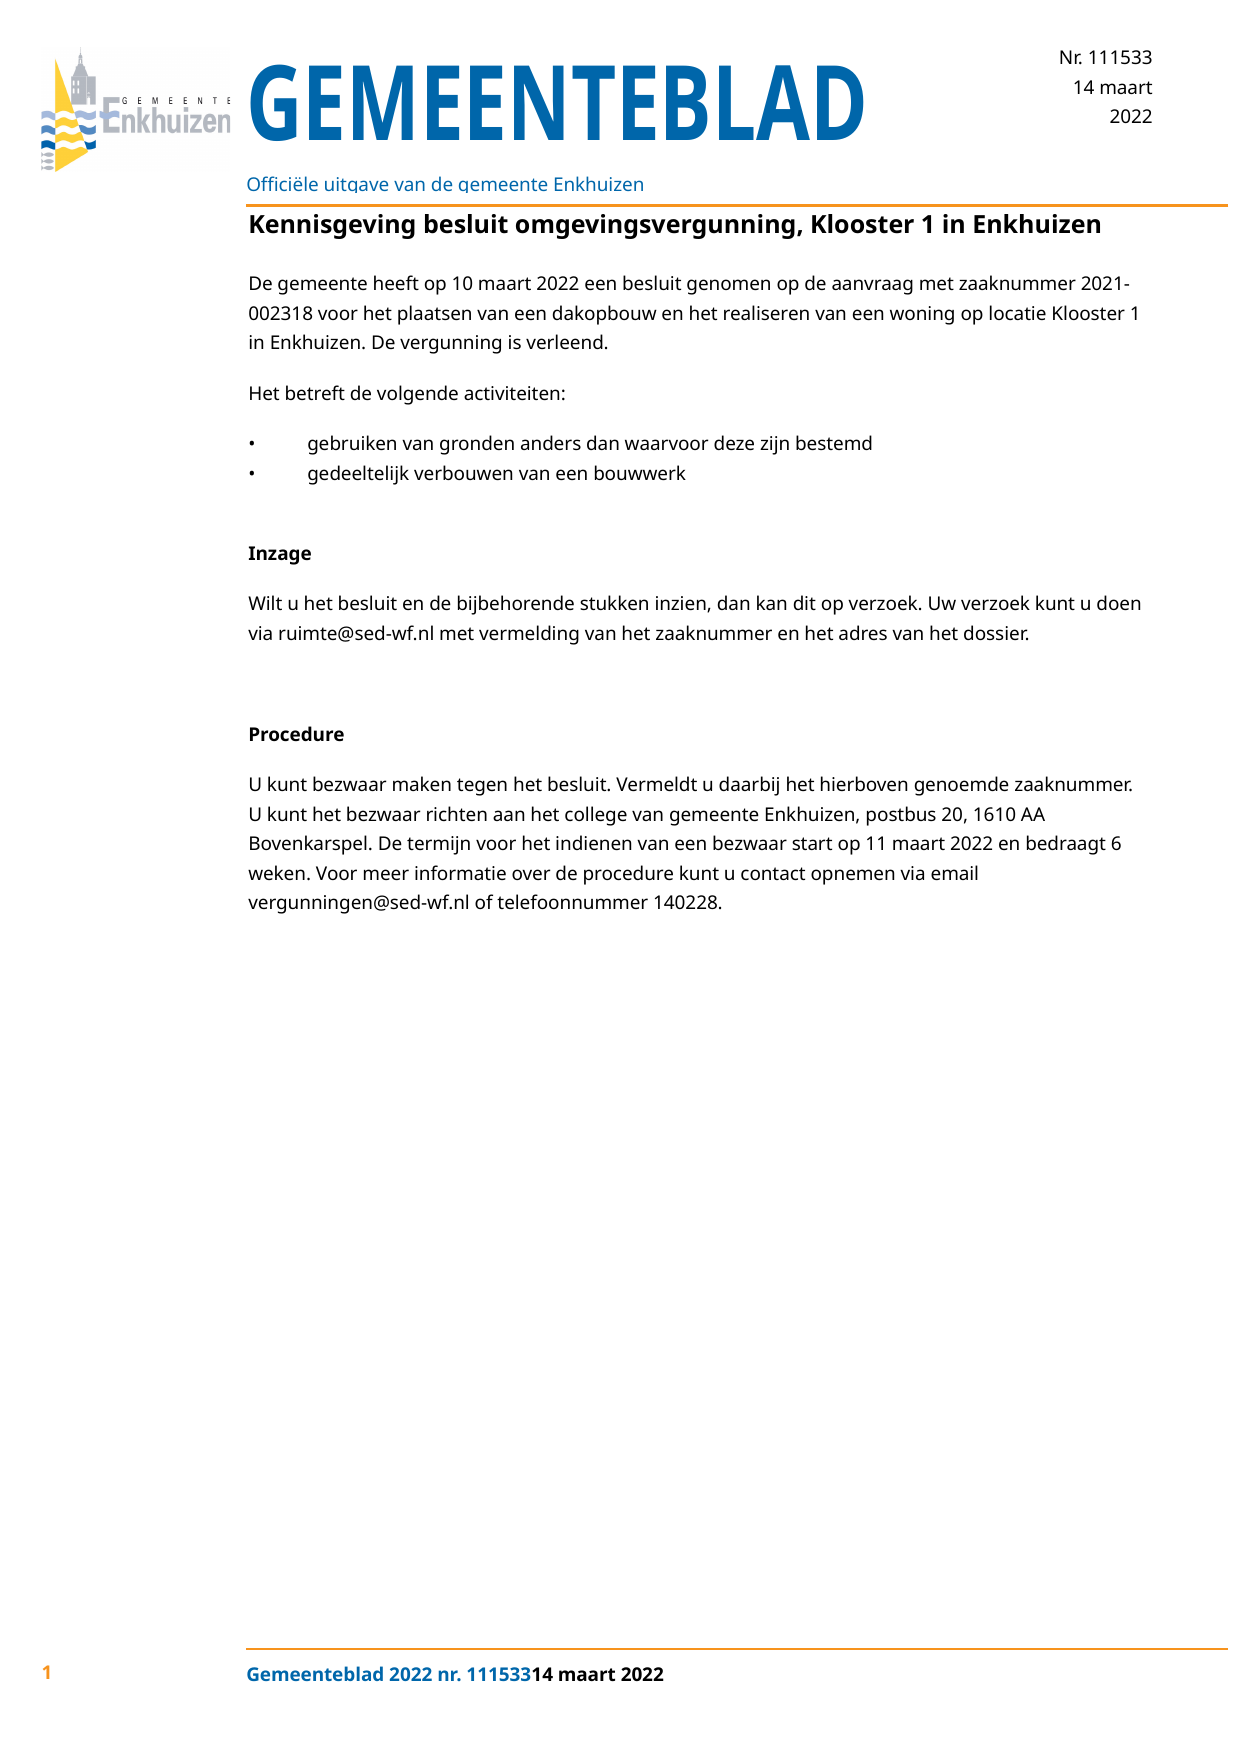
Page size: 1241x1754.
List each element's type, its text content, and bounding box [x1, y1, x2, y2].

text Het betreft de volgende activiteiten: [248, 380, 1152, 406]
list gedeeltelijk verbouwen van een bouwwerk [248, 460, 1152, 486]
text Inzage [248, 540, 1152, 566]
text U kunt bezwaar maken tegen het besluit. Vermeldt u daarbij het hierboven genoemde zaaknummer. U kunt het bezwaar richten aan het college van gemeente Enkhuizen, postbus 20, 1610 AA Bovenkarspel. De termijn voor het indienen van een bezwaar start op 11 maart 2022 en bedraagt 6 weken. Voor meer informatie over de procedure kunt u contact opnemen via email vergunningen@sed-wf.nl of telefoonnummer 140228. [248, 771, 1152, 915]
text Kennisgeving besluit omgevingsvergunning, Klooster 1 in Enkhuizen [248, 207, 1152, 241]
text Procedure [248, 721, 1152, 746]
picture [41, 47, 231, 172]
list gebruiken van gronden anders dan waarvoor deze zijn bestemd [248, 430, 1152, 456]
text De gemeente heeft op 10 maart 2022 een besluit genomen op de aanvraag met zaaknummer 2021-002318 voor het plaatsen van een dakopbouw en het realiseren van een woning op locatie Klooster 1 in Enkhuizen. De vergunning is verleend. [248, 270, 1152, 355]
text Wilt u het besluit en de bijbehorende stukken inzien, dan kan dit op verzoek. Uw verzoek kunt u doen via ruimte@sed-wf.nl met vermelding van het zaaknummer en het adres van het dossier. [248, 590, 1152, 646]
